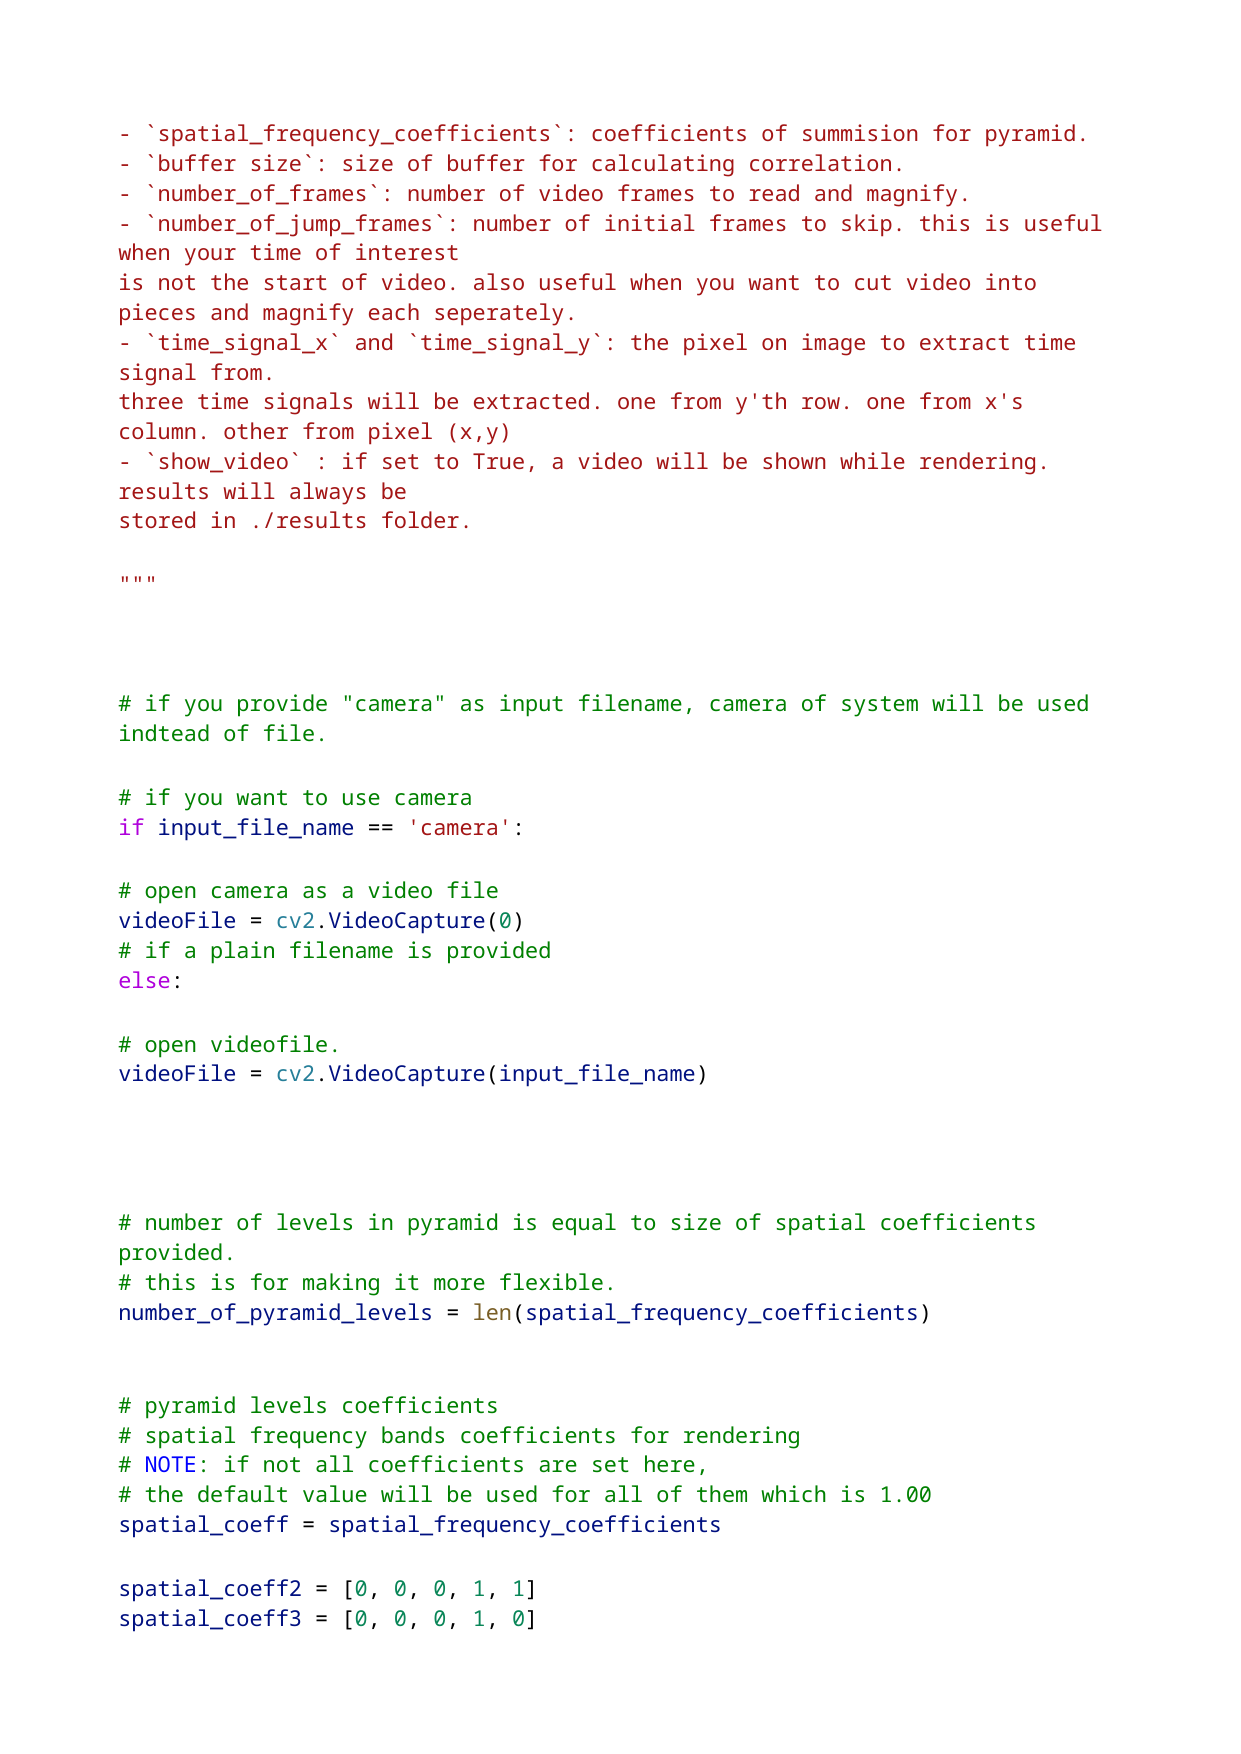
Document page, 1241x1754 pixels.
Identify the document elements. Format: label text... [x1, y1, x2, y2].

text if input_file_name == 'camera': [118, 812, 1122, 841]
text - `show_video` : if set to True, a video will be shown while rendering. results will always be [118, 446, 1122, 505]
text number_of_pyramid_levels = len(spatial_frequency_coefficients) [118, 1296, 1122, 1326]
text three time signals will be extracted. one from y'th row. one from x's column. other from pixel (x,y) [118, 386, 1122, 446]
text videoFile = cv2.VideoCapture(input_file_name) [118, 1058, 1122, 1088]
text # open videofile. [118, 1029, 1122, 1058]
text spatial_coeff3 = [0, 0, 0, 1, 0] [118, 1603, 1122, 1632]
text - `number_of_frames`: number of video frames to read and magnify. [118, 178, 1122, 207]
text - `number_of_jump_frames`: number of initial frames to skip. this is useful when your time of interest [118, 207, 1122, 267]
text # open camera as a video file [118, 875, 1122, 905]
text is not the start of video. also useful when you want to cut video into pieces and magnify each seperately. [118, 267, 1122, 327]
text # if you want to use camera [118, 782, 1122, 812]
text # NOTE: if not all coefficients are set here, [118, 1449, 1122, 1479]
text # the default value will be used for all of them which is 1.00 [118, 1479, 1122, 1509]
text # if you provide "camera" as input filename, camera of system will be used indtead of file. [118, 688, 1122, 748]
text # pyramid levels coefficients [118, 1390, 1122, 1419]
text else: [118, 965, 1122, 994]
text # number of levels in pyramid is equal to size of spatial coefficients provided. [118, 1207, 1122, 1267]
text # this is for making it more flexible. [118, 1267, 1122, 1296]
text # if a plain filename is provided [118, 935, 1122, 965]
text spatial_coeff = spatial_frequency_coefficients [118, 1509, 1122, 1539]
text # spatial frequency bands coefficients for rendering [118, 1419, 1122, 1449]
text - `spatial_frequency_coefficients`: coefficients of summision for pyramid. [118, 118, 1122, 148]
text stored in ./results folder. [118, 505, 1122, 535]
text - `time_signal_x` and `time_signal_y`: the pixel on image to extract time signal from. [118, 327, 1122, 386]
text """ [118, 569, 1122, 599]
text - `buffer size`: size of buffer for calculating correlation. [118, 148, 1122, 178]
text videoFile = cv2.VideoCapture(0) [118, 905, 1122, 935]
text spatial_coeff2 = [0, 0, 0, 1, 1] [118, 1573, 1122, 1603]
